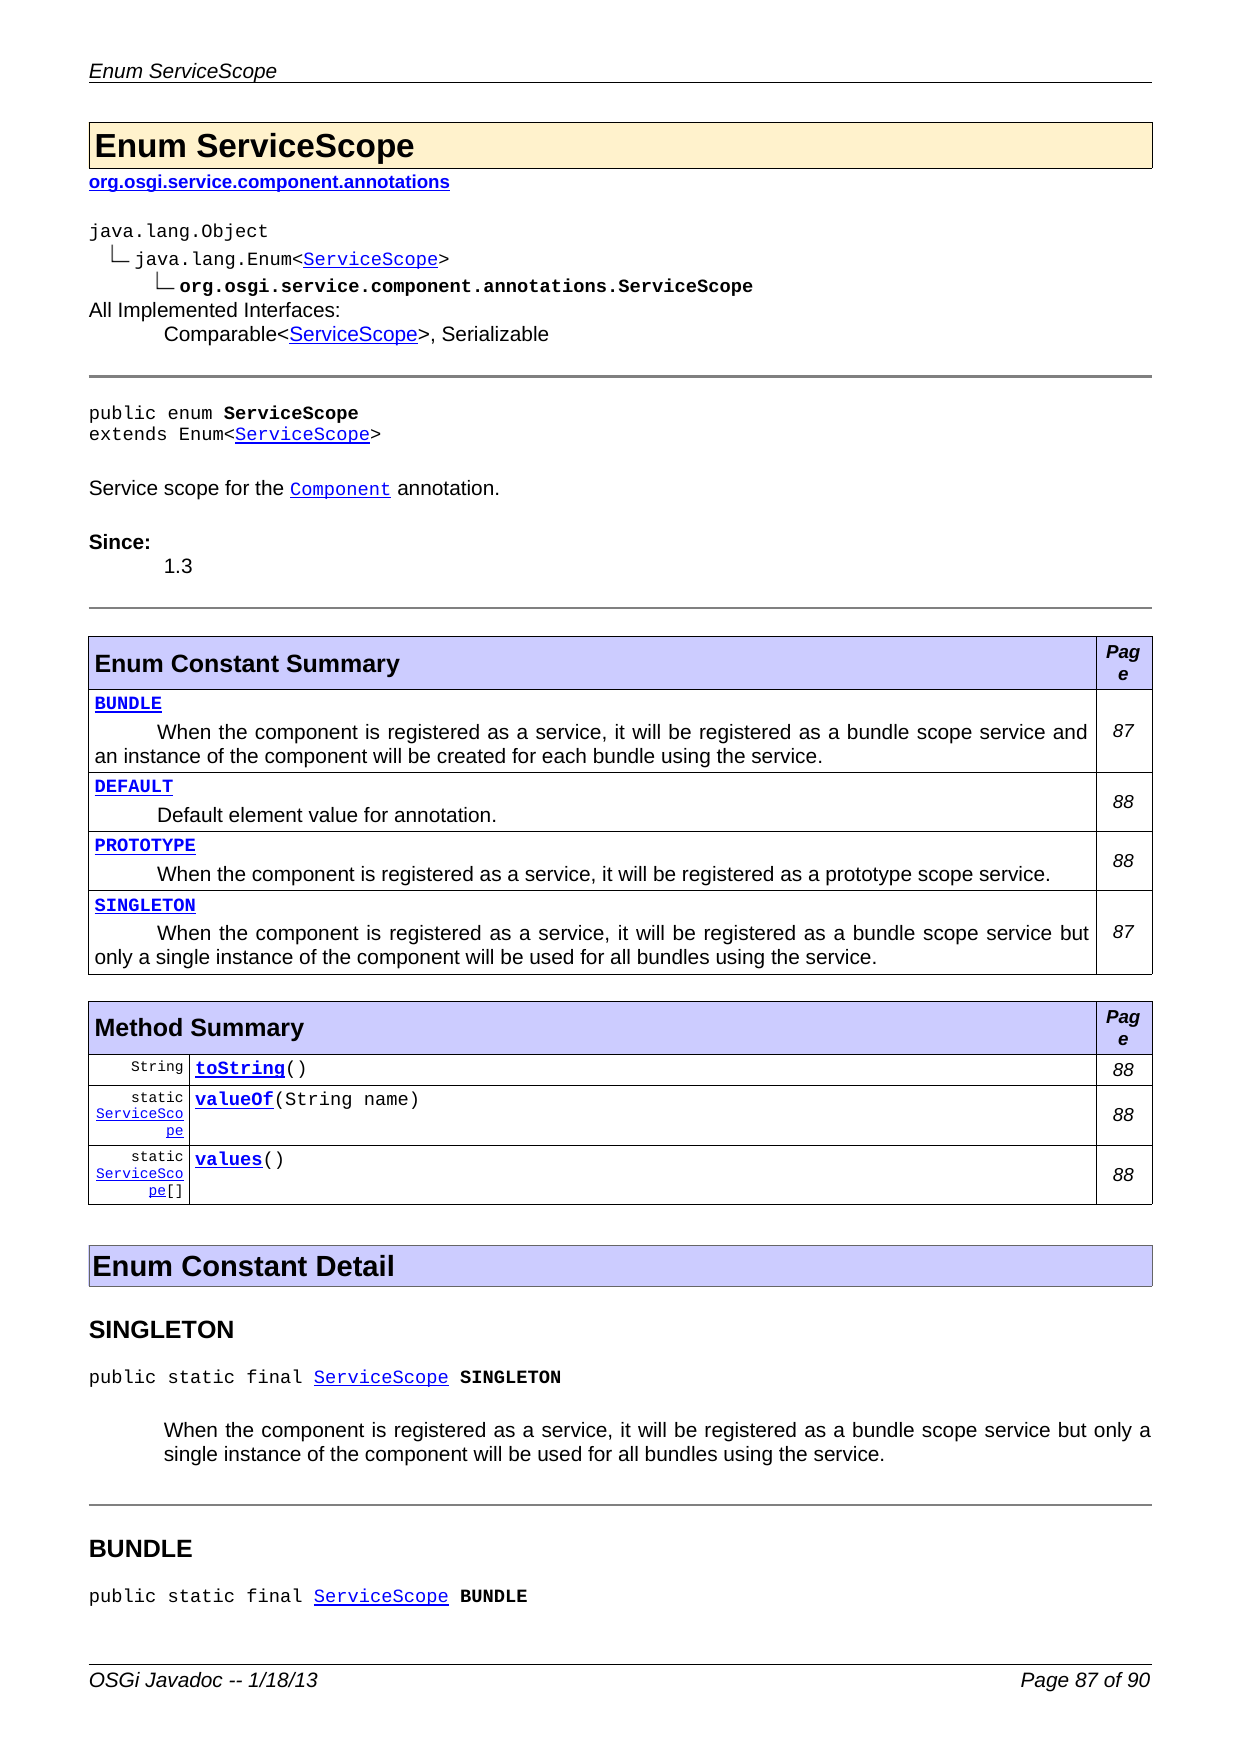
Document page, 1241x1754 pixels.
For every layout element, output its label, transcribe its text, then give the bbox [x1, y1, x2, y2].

picture [111, 243, 135, 266]
subtitle BUNDLE [88, 1534, 1152, 1563]
table_cell 82 [1097, 891, 1152, 973]
subtitle All Implemented Interfaces: [88, 298, 1152, 322]
text public enum ServiceScope [88, 404, 1152, 425]
table_cell BUNDLE When the component is registered as a service, it will be registered as a bundle scope service and an instance of the component will be created for each bundle using the service. [89, 690, 1096, 772]
text public static final ServiceScope BUNDLE [88, 1587, 1152, 1608]
table_cell static ServiceScope [89, 1086, 189, 1145]
table_cell PROTOTYPE When the component is registered as a service, it will be registered as a prototype scope service. [89, 832, 1096, 890]
text When the component is registered as a service, it will be registered as a bundle scope service but only a single instance of the component will be used for all bundles using the service. [163, 1418, 1152, 1466]
table_cell static ServiceScope[] [89, 1146, 189, 1204]
table_cell 83 [1097, 1055, 1152, 1085]
text java.lang.Enum<ServiceScope> [88, 243, 1152, 271]
table_cell DEFAULT Default element value for annotation. [89, 773, 1096, 831]
text Since: [88, 530, 1152, 554]
text org.osgi.service.component.annotations [88, 171, 1152, 193]
text Service scope for the Component annotation. [88, 475, 1152, 501]
table_cell SINGLETON When the component is registered as a service, it will be registered as a bundle scope service but only a single instance of the component will be used for all bundles using the service. [89, 891, 1096, 973]
subtitle SINGLETON [88, 1314, 1152, 1343]
table_header Page [1097, 637, 1152, 689]
table_header Page [1097, 1002, 1152, 1054]
text Comparable<ServiceScope>, Serializable [163, 322, 1152, 346]
table_cell 83 [1097, 1086, 1152, 1145]
text extends Enum<ServiceScope> [88, 425, 1152, 446]
table_header Method Summary [89, 1002, 1096, 1054]
table_cell 83 [1097, 832, 1152, 890]
text public static final ServiceScope SINGLETON [88, 1367, 1152, 1389]
picture [156, 270, 180, 293]
text org.osgi.service.component.annotations.ServiceScope [88, 271, 1152, 298]
table_cell values() [190, 1146, 1096, 1204]
subtitle Enum Constant Detail [90, 1246, 1152, 1286]
table_cell 83 [1097, 773, 1152, 831]
table_cell 82 [1097, 690, 1152, 772]
text java.lang.Object [88, 222, 1152, 243]
subtitle Enum ServiceScope [90, 123, 1152, 168]
table_cell String [89, 1055, 189, 1085]
table_header Enum Constant Summary [89, 637, 1096, 689]
table_cell 83 [1097, 1146, 1152, 1204]
table_cell valueOf(String name) [190, 1086, 1096, 1145]
text 1.3 [163, 554, 1152, 578]
table_cell toString() [190, 1055, 1096, 1085]
